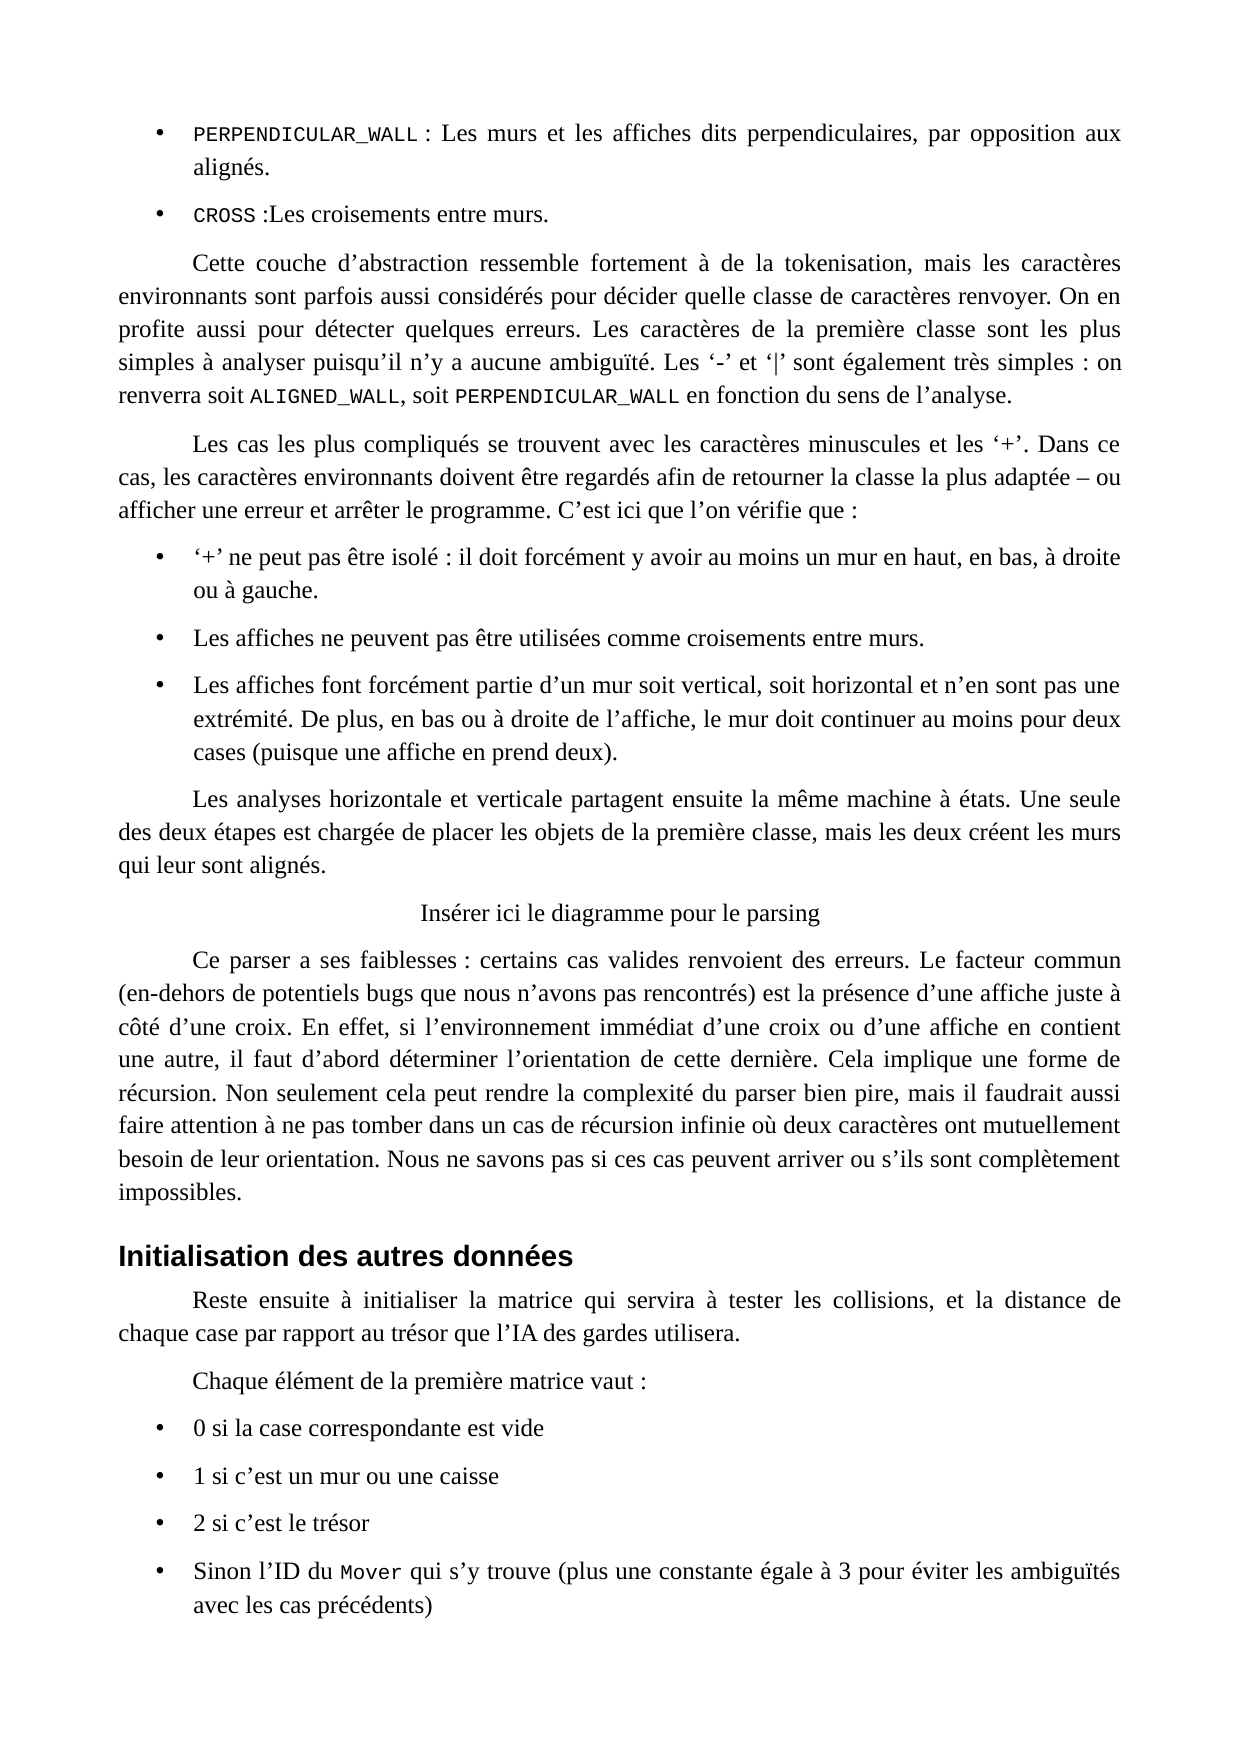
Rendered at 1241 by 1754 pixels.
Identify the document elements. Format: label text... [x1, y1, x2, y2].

list 2 si c’est le trésor [156, 1508, 1122, 1537]
list Les affiches font forcément partie d’un mur soit vertical, soit horizontal et n’en sont pas une extrémité. De plus, en bas ou à droite de l’affiche, le mur doit continuer au moins pour deux cases (puisque une affiche en prend deux). [156, 671, 1122, 765]
text Reste ensuite à initialiser la matrice qui servira à tester les collisions, et la distance de chaque case par rapport au trésor que l’IA des gardes utilisera. [118, 1285, 1122, 1347]
list Sinon l’ID du Mover qui s’y trouve (plus une constante égale à 3 pour éviter les ambiguïtés avec les cas précédents) [156, 1556, 1122, 1619]
text Chaque élément de la première matrice vaut : [118, 1366, 1122, 1394]
list ‘+’ ne peut pas être isolé : il doit forcément y avoir au moins un mur en haut, en bas, à droite ou à gauche. [156, 542, 1122, 604]
list CROSS :Les croisements entre murs. [156, 199, 1122, 229]
list 1 si c’est un mur ou une caisse [156, 1461, 1122, 1490]
list 0 si la case correspondante est vide [156, 1413, 1122, 1442]
text Cette couche d’abstraction ressemble fortement à de la tokenisation, mais les caractères environnants sont parfois aussi considérés pour décider quelle classe de caractères renvoyer. On en profite aussi pour détecter quelques erreurs. Les caractères de la première classe sont les plus simples à analyser puisqu’il n’y a aucune ambiguïté. Les ‘-’ et ‘|’ sont également très simples : on renverra soit ALIGNED_WALL, soit PERPENDICULAR_WALL en fonction du sens de l’analyse. [118, 248, 1122, 410]
text Les analyses horizontale et verticale partagent ensuite la même machine à états. Une seule des deux étapes est chargée de placer les objets de la première classe, mais les deux créent les murs qui leur sont alignés. [118, 784, 1122, 879]
list Les affiches ne peuvent pas être utilisées comme croisements entre murs. [156, 623, 1122, 652]
text Ce parser a ses faiblesses : certains cas valides renvoient des erreurs. Le facteur commun (en-dehors de potentiels bugs que nous n’avons pas rencontrés) est la présence d’une affiche juste à côté d’une croix. En effet, si l’environnement immédiat d’une croix ou d’une affiche en contient une autre, il faut d’abord déterminer l’orientation de cette dernière. Cela implique une forme de récursion. Non seulement cela peut rendre la complexité du parser bien pire, mais il faudrait aussi faire attention à ne pas tomber dans un cas de récursion infinie où deux caractères ont mutuellement besoin de leur orientation. Nous ne savons pas si ces cas peuvent arriver ou s’ils sont complètement impossibles. [118, 946, 1122, 1205]
text Les cas les plus compliqués se trouvent avec les caractères minuscules et les ‘+’. Dans ce cas, les caractères environnants doivent être regardés afin de retourner la classe la plus adaptée – ou afficher une erreur et arrêter le programme. C’est ici que l’on vérifie que : [118, 429, 1122, 523]
list PERPENDICULAR_WALL : Les murs et les affiches dits perpendiculaires, par opposition aux alignés. [156, 118, 1122, 181]
text Insérer ici le diagramme pour le parsing [118, 898, 1122, 927]
subtitle Initialisation des autres données [118, 1239, 1122, 1273]
